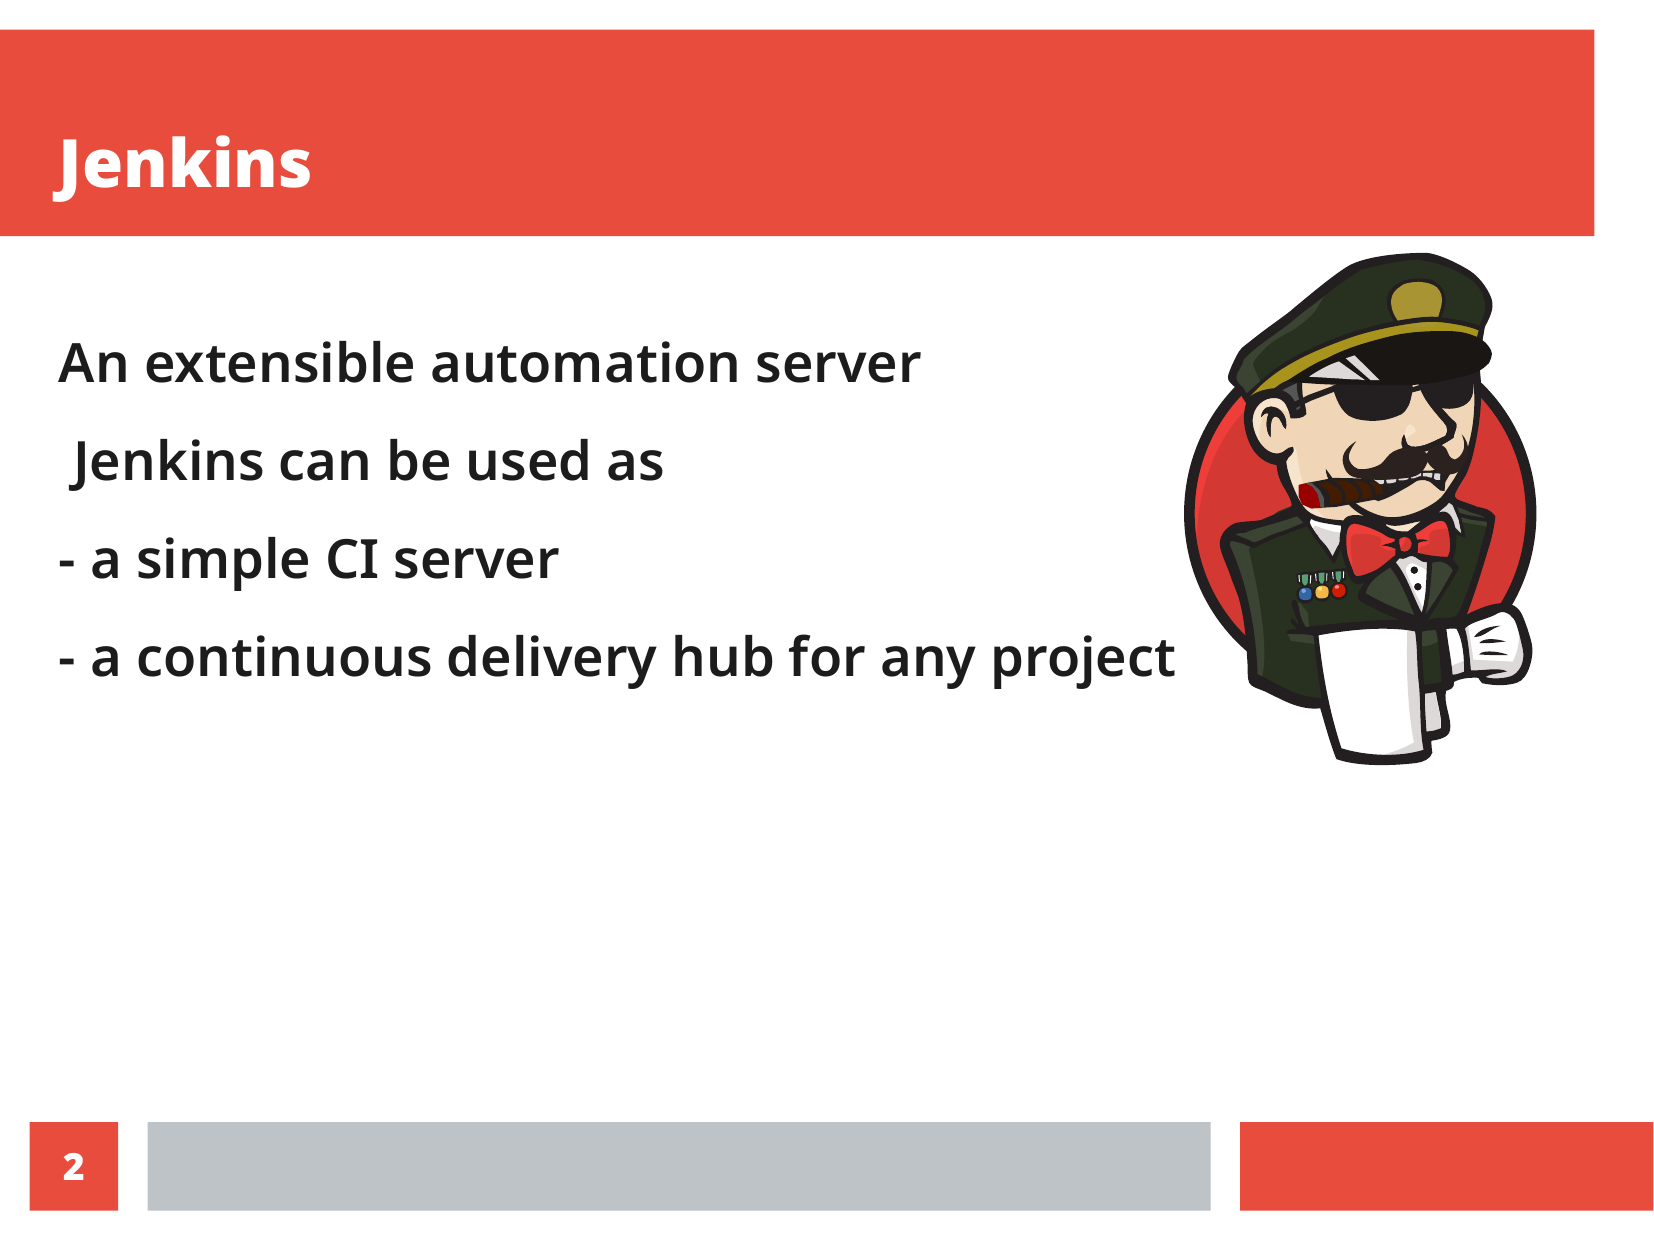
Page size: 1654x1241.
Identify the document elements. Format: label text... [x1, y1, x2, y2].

picture [1183, 252, 1654, 801]
list An extensible automation server Jenkins can be used as - a simple CI server - a continuous delivery hub for any project [59, 324, 1565, 1093]
title Jenkins [59, 59, 1595, 207]
